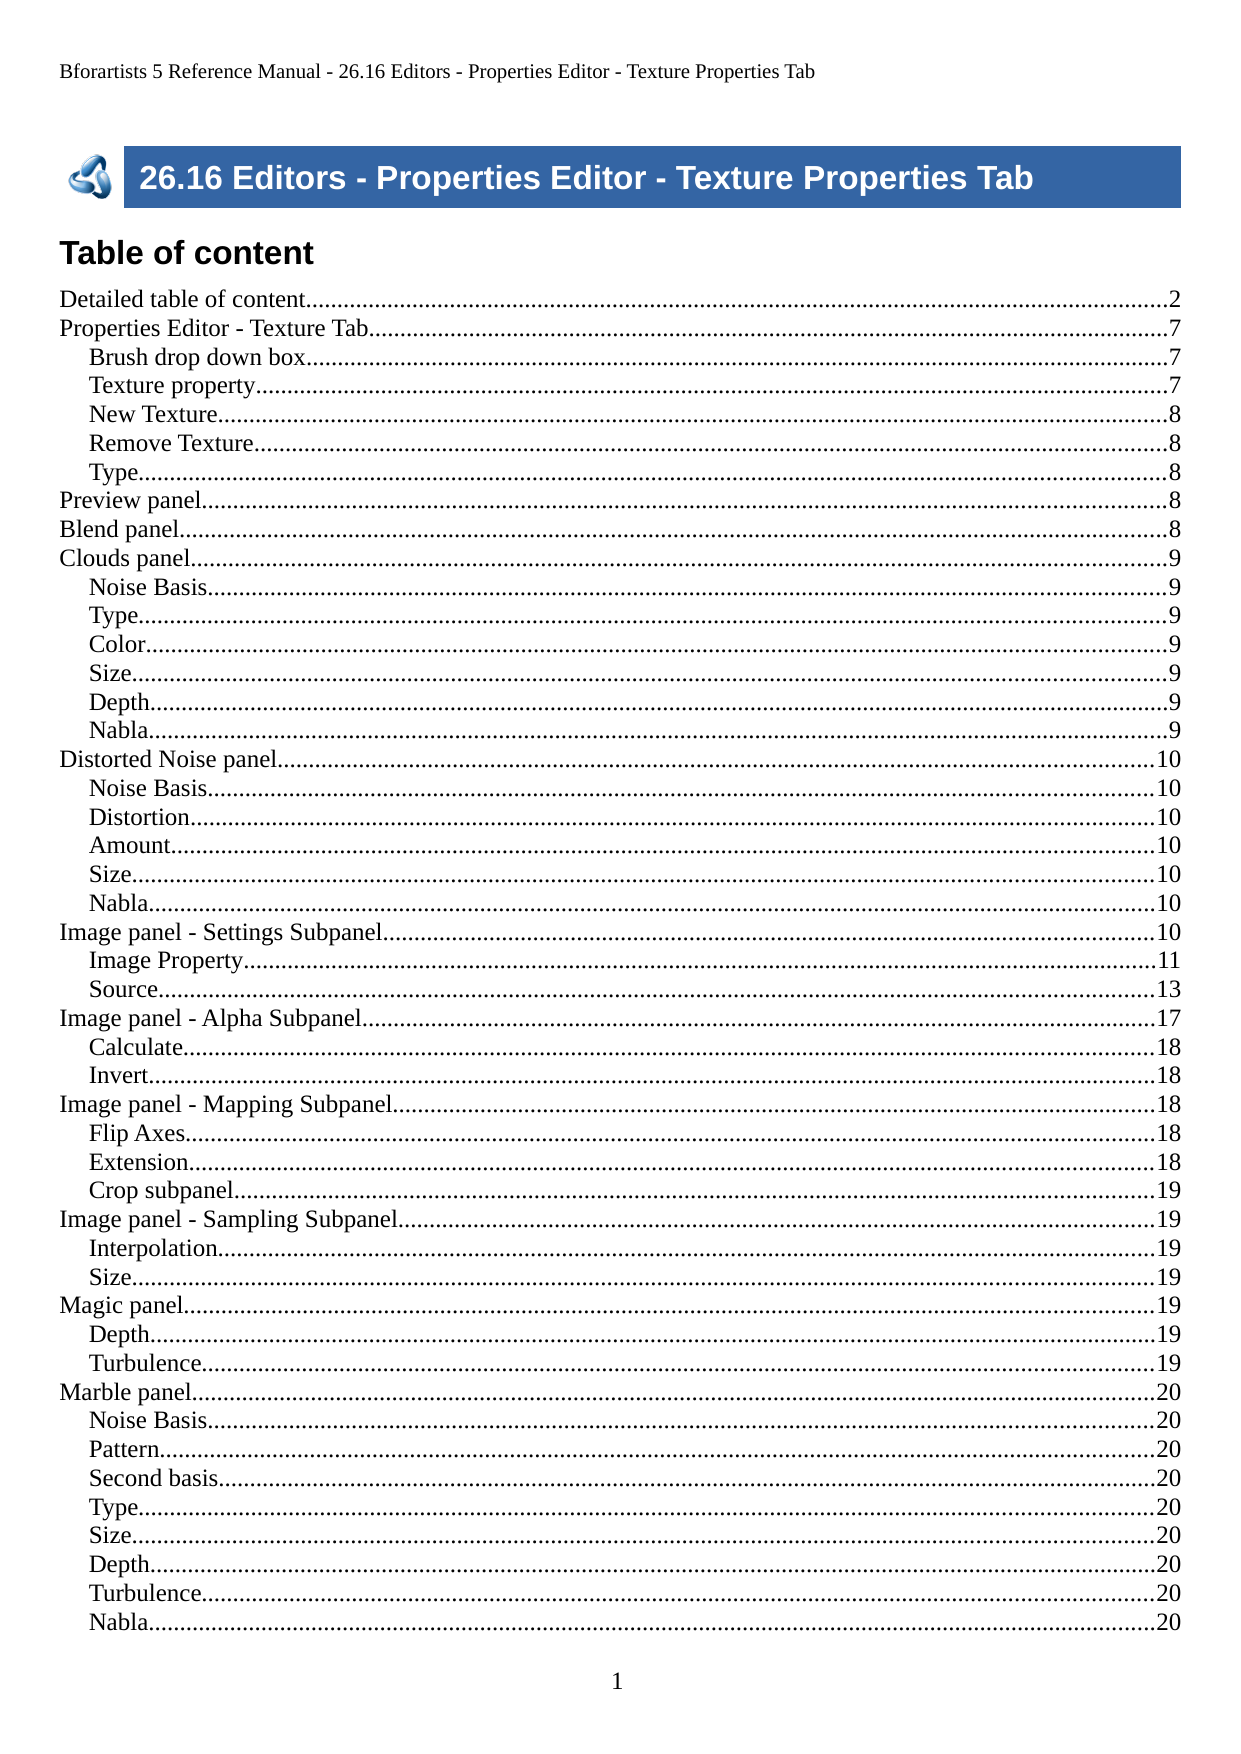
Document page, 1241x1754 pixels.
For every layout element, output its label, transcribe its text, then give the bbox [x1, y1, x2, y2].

text Remove Texture 8 [88, 428, 1181, 457]
text Properties Editor - Texture Tab 7 [59, 313, 1181, 342]
text Size 9 [88, 658, 1181, 687]
text Image panel - Mapping Subpanel 18 [59, 1089, 1181, 1118]
text Distorted Noise panel 10 [59, 744, 1181, 773]
text Crop subpanel 19 [88, 1176, 1181, 1204]
text Noise Basis 10 [88, 773, 1181, 802]
text Extension 18 [88, 1147, 1181, 1176]
text Pattern 20 [88, 1434, 1181, 1463]
text New Texture 8 [88, 399, 1181, 428]
text Distortion 10 [88, 802, 1181, 831]
text Texture property 7 [88, 371, 1181, 399]
subtitle Table of content [59, 233, 1181, 272]
text Turbulence 20 [88, 1578, 1181, 1607]
text Noise Basis 20 [88, 1406, 1181, 1434]
text Detailed table of content 2 [59, 284, 1181, 313]
text Color 9 [88, 629, 1181, 658]
text Source 13 [88, 974, 1181, 1003]
text Brush drop down box 7 [88, 342, 1181, 371]
text Second basis 20 [88, 1463, 1181, 1492]
text Image panel - Settings Subpanel 10 [59, 917, 1181, 946]
text Turbulence 19 [88, 1348, 1181, 1377]
text Size 20 [88, 1521, 1181, 1549]
text Invert 18 [88, 1061, 1181, 1089]
text Size 10 [88, 859, 1181, 888]
table_header 26.16 Editors - Properties Editor - Texture Properties Tab [124, 146, 1181, 208]
text Nabla 20 [88, 1607, 1181, 1636]
text Interpolation 19 [88, 1233, 1181, 1262]
text Depth 9 [88, 687, 1181, 716]
text Nabla 9 [88, 716, 1181, 744]
text Noise Basis 9 [88, 572, 1181, 601]
text Calculate 18 [88, 1032, 1181, 1061]
text Depth 20 [88, 1549, 1181, 1578]
text Image panel - Alpha Subpanel 17 [59, 1003, 1181, 1032]
text Marble panel 20 [59, 1377, 1181, 1406]
text Flip Axes 18 [88, 1118, 1181, 1147]
table_header [59, 146, 124, 208]
picture [65, 152, 114, 202]
text Type 8 [88, 457, 1181, 486]
text Nabla 10 [88, 888, 1181, 917]
text Blend panel 8 [59, 514, 1181, 543]
text Magic panel 19 [59, 1291, 1181, 1319]
text Type 9 [88, 601, 1181, 629]
text Type 20 [88, 1492, 1181, 1521]
text Image panel - Sampling Subpanel 19 [59, 1204, 1181, 1233]
text Preview panel 8 [59, 486, 1181, 514]
text Clouds panel 9 [59, 543, 1181, 572]
text Depth 19 [88, 1319, 1181, 1348]
text Amount 10 [88, 831, 1181, 859]
text Size 19 [88, 1262, 1181, 1291]
text Image Property 11 [88, 946, 1181, 974]
